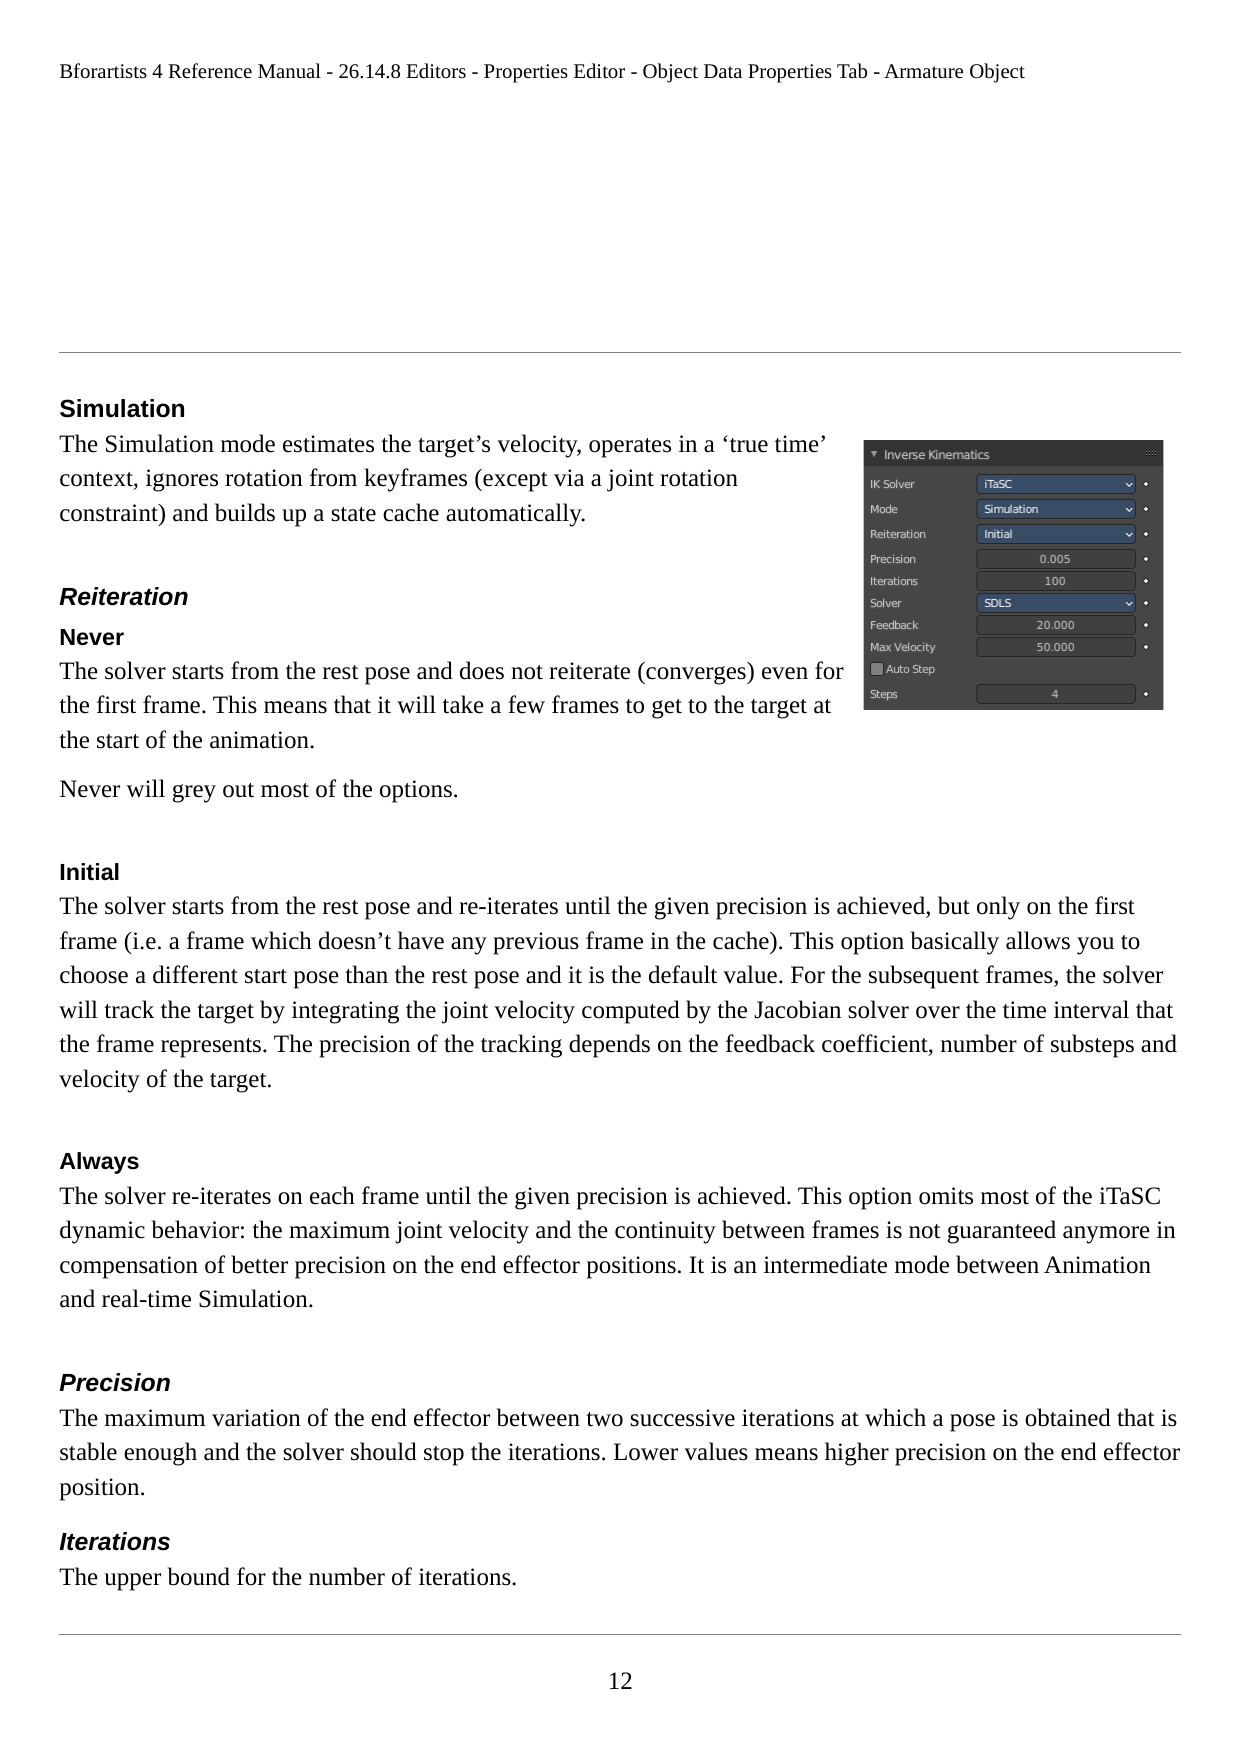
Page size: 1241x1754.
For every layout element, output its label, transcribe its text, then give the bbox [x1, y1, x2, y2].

text Never will grey out most of the options. [59, 774, 1181, 803]
subtitle Simulation [59, 394, 1181, 423]
text The upper bound for the number of iterations. [59, 1562, 1181, 1591]
picture [863, 440, 1164, 710]
subtitle Initial [59, 858, 1181, 885]
text The solver starts from the rest pose and does not reiterate (converges) even for the first frame. This means that it will take a few frames to get to the target at the start of the animation. [59, 656, 1181, 754]
subtitle [1164, 582, 1181, 611]
text The solver re-iterates on each frame until the given precision is achieved. This option omits most of the iTaSC dynamic behavior: the maximum joint velocity and the continuity between frames is not guaranteed anymore in compensation of better precision on the end effector positions. It is an intermediate mode between Animation and real-time Simulation. [59, 1181, 1181, 1313]
subtitle Precision [59, 1368, 1181, 1397]
subtitle Always [59, 1148, 1181, 1174]
subtitle [1164, 623, 1181, 650]
subtitle Iterations [59, 1527, 1181, 1556]
text The maximum variation of the end effector between two successive iterations at which a pose is obtained that is stable enough and the solver should stop the iterations. Lower values means higher precision on the end effector position. [59, 1403, 1181, 1501]
text The Simulation mode estimates the target’s velocity, operates in a ‘true time’ context, ignores rotation from keyframes (except via a joint rotation constraint) and builds up a state cache automatically. [59, 429, 1181, 527]
subtitle Never [59, 623, 863, 650]
subtitle Reiteration [59, 582, 863, 611]
text The solver starts from the rest pose and re-iterates until the given precision is achieved, but only on the first frame (i.e. a frame which doesn’t have any previous frame in the cache). This option basically allows you to choose a different start pose than the rest pose and it is the default value. For the subsequent frames, the solver will track the target by integrating the joint velocity computed by the Jacobian solver over the time interval that the frame represents. The precision of the tracking depends on the feedback coefficient, number of substeps and velocity of the target. [59, 891, 1181, 1092]
